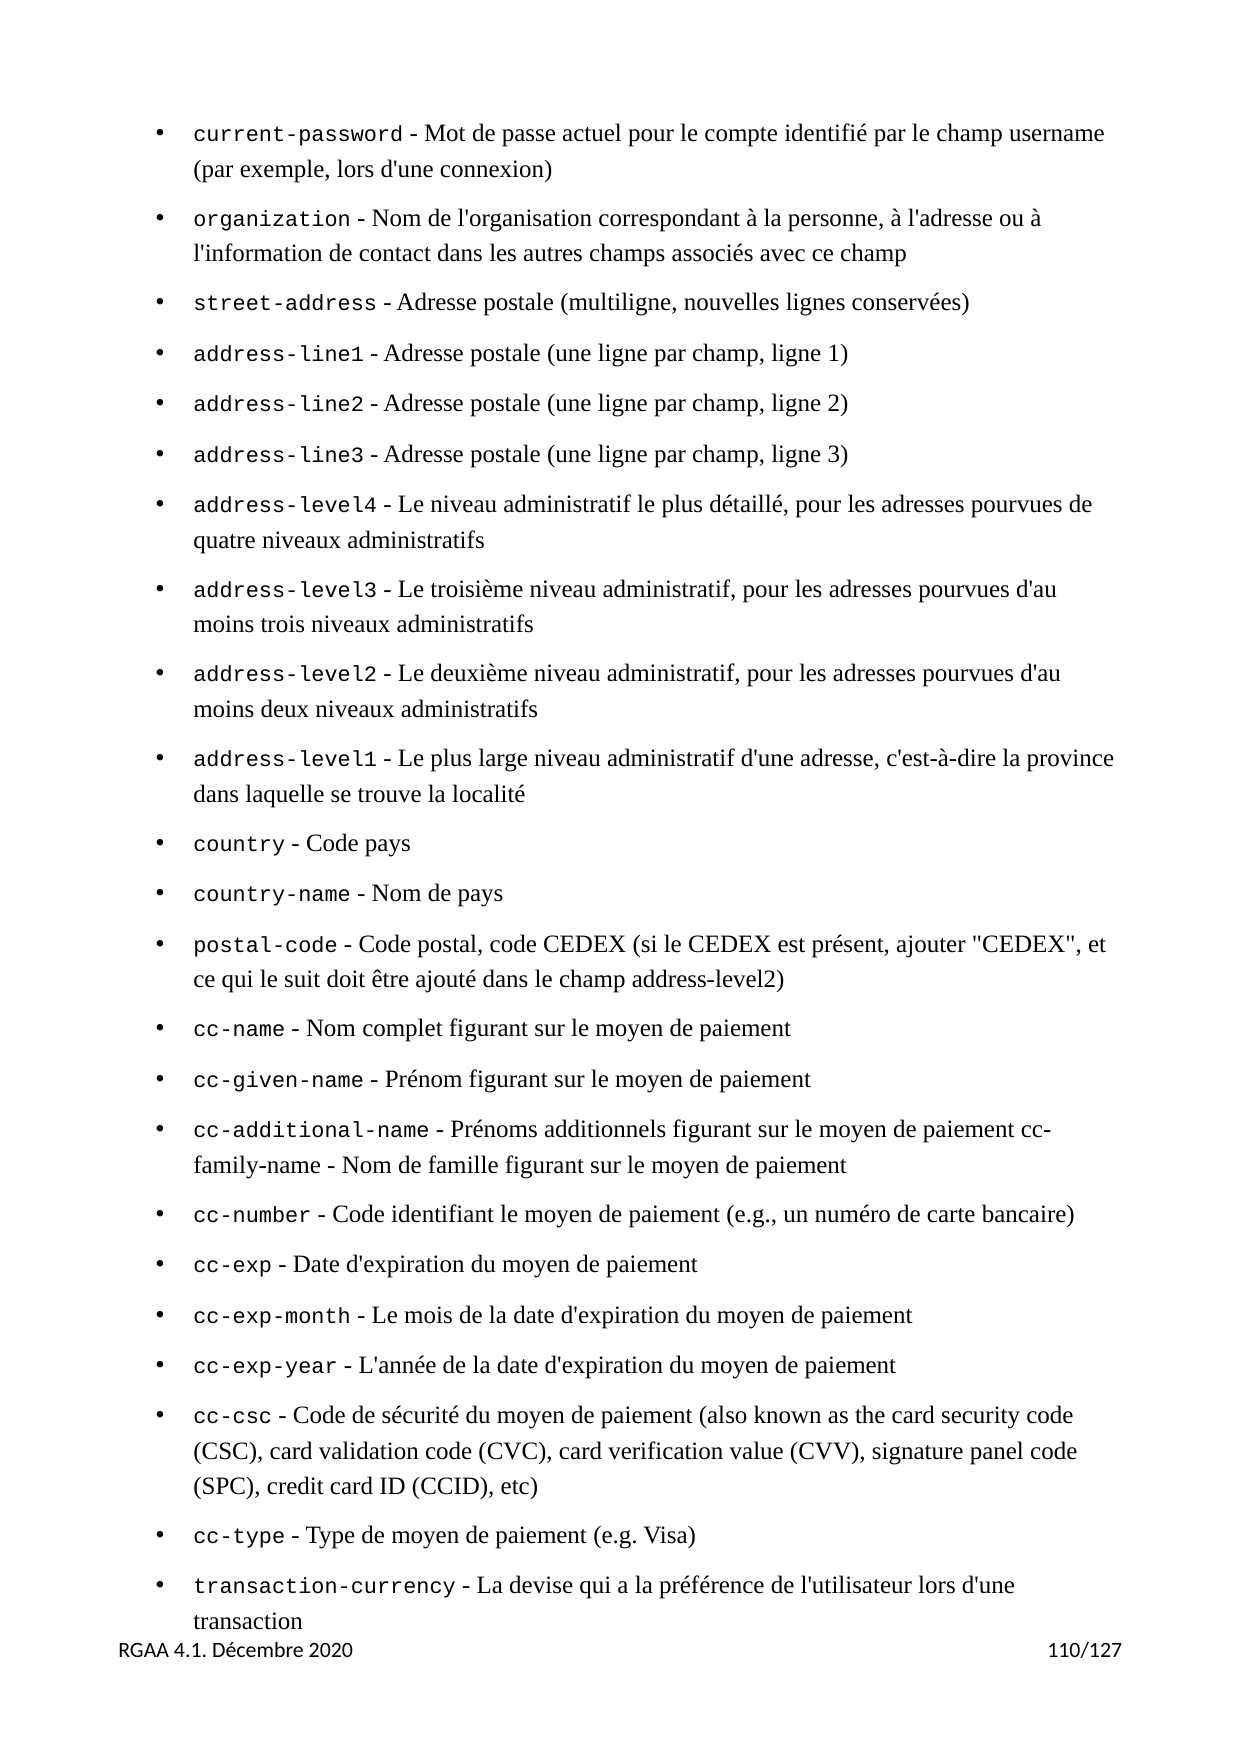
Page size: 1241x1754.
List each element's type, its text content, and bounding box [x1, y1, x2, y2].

list address-level4 - Le niveau administratif le plus détaillé, pour les adresses pourvues de quatre niveaux administratifs [156, 489, 1122, 553]
list organization - Nom de l'organisation correspondant à la personne, à l'adresse ou à l'information de contact dans les autres champs associés avec ce champ [156, 203, 1122, 267]
list cc-additional-name - Prénoms additionnels figurant sur le moyen de paiement cc-family-name - Nom de famille figurant sur le moyen de paiement [156, 1114, 1122, 1179]
list country-name - Nom de pays [156, 878, 1122, 908]
list cc-type - Type de moyen de paiement (e.g. Visa) [156, 1520, 1122, 1550]
list postal-code - Code postal, code CEDEX (si le CEDEX est présent, ajouter "CEDEX", et ce qui le suit doit être ajouté dans le champ address-level2) [156, 929, 1122, 993]
list cc-given-name - Prénom figurant sur le moyen de paiement [156, 1064, 1122, 1094]
list address-level2 - Le deuxième niveau administratif, pour les adresses pourvues d'au moins deux niveaux administratifs [156, 658, 1122, 723]
list address-line2 - Adresse postale (une ligne par champ, ligne 2) [156, 388, 1122, 418]
list country - Code pays [156, 828, 1122, 858]
list address-level1 - Le plus large niveau administratif d'une adresse, c'est-à-dire la province dans laquelle se trouve la localité [156, 743, 1122, 808]
list address-line1 - Adresse postale (une ligne par champ, ligne 1) [156, 338, 1122, 368]
list transaction-currency - La devise qui a la préférence de l'utilisateur lors d'une transaction [156, 1570, 1122, 1634]
list cc-exp - Date d'expiration du moyen de paiement [156, 1249, 1122, 1279]
list current-password - Mot de passe actuel pour le compte identifié par le champ username (par exemple, lors d'une connexion) [156, 118, 1122, 182]
list address-level3 - Le troisième niveau administratif, pour les adresses pourvues d'au moins trois niveaux administratifs [156, 574, 1122, 638]
list cc-csc - Code de sécurité du moyen de paiement (also known as the card security code (CSC), card validation code (CVC), card verification value (CVV), signature panel code (SPC), credit card ID (CCID), etc) [156, 1401, 1122, 1499]
list address-line3 - Adresse postale (une ligne par champ, ligne 3) [156, 439, 1122, 469]
list cc-number - Code identifiant le moyen de paiement (e.g., un numéro de carte bancaire) [156, 1199, 1122, 1229]
list street-address - Adresse postale (multiligne, nouvelles lignes conservées) [156, 287, 1122, 317]
list cc-exp-month - Le mois de la date d'expiration du moyen de paiement [156, 1300, 1122, 1330]
list cc-name - Nom complet figurant sur le moyen de paiement [156, 1013, 1122, 1043]
list cc-exp-year - L'année de la date d'expiration du moyen de paiement [156, 1350, 1122, 1380]
